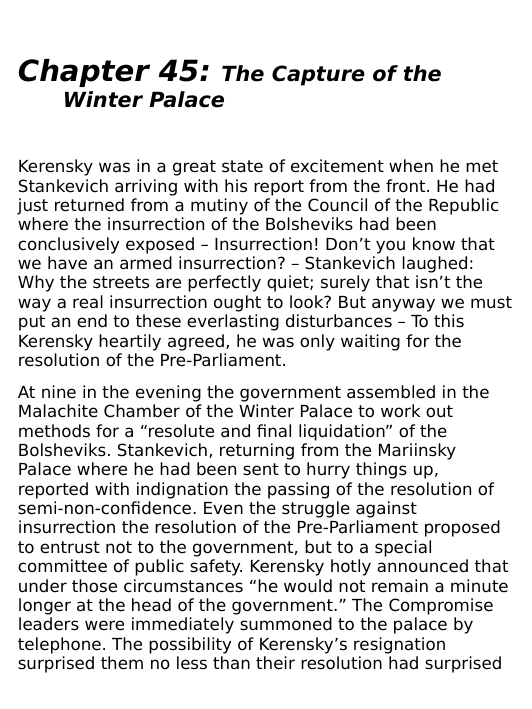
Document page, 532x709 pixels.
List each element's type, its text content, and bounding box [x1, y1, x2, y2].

subtitle Chapter 45: The Capture of the Winter Palace [18, 54, 514, 113]
text At nine in the evening the government assembled in the Malachite Chamber of the Winter Palace to work out methods for a “resolute and final liquidation” of the Bolsheviks. Stankevich, returning from the Mariinsky Palace where he had been sent to hurry things up, reported with indignation the passing of the resolution of semi-non-confidence. Even the struggle against insurrection the resolution of the Pre-Parliament proposed to entrust not to the government, but to a special committee of public safety. Kerensky hotly announced that under those circumstances “he would not remain a minute longer at the head of the government.” The Compromise leaders were immediately summoned to the palace by telephone. The possibility of Kerensky’s resignation surprised them no less than their resolution had surprised [18, 383, 514, 673]
text Kerensky was in a great state of excitement when he met Stankevich arriving with his report from the front. He had just returned from a mutiny of the Council of the Republic where the insurrection of the Bolsheviks had been conclusively exposed – Insurrection! Don’t you know that we have an armed insurrection? – Stankevich laughed: Why the streets are perfectly quiet; surely that isn’t the way a real insurrection ought to look? But anyway we must put an end to these everlasting disturbances – To this Kerensky heartily agreed, he was only waiting for the resolution of the Pre-Parliament. [18, 157, 514, 370]
